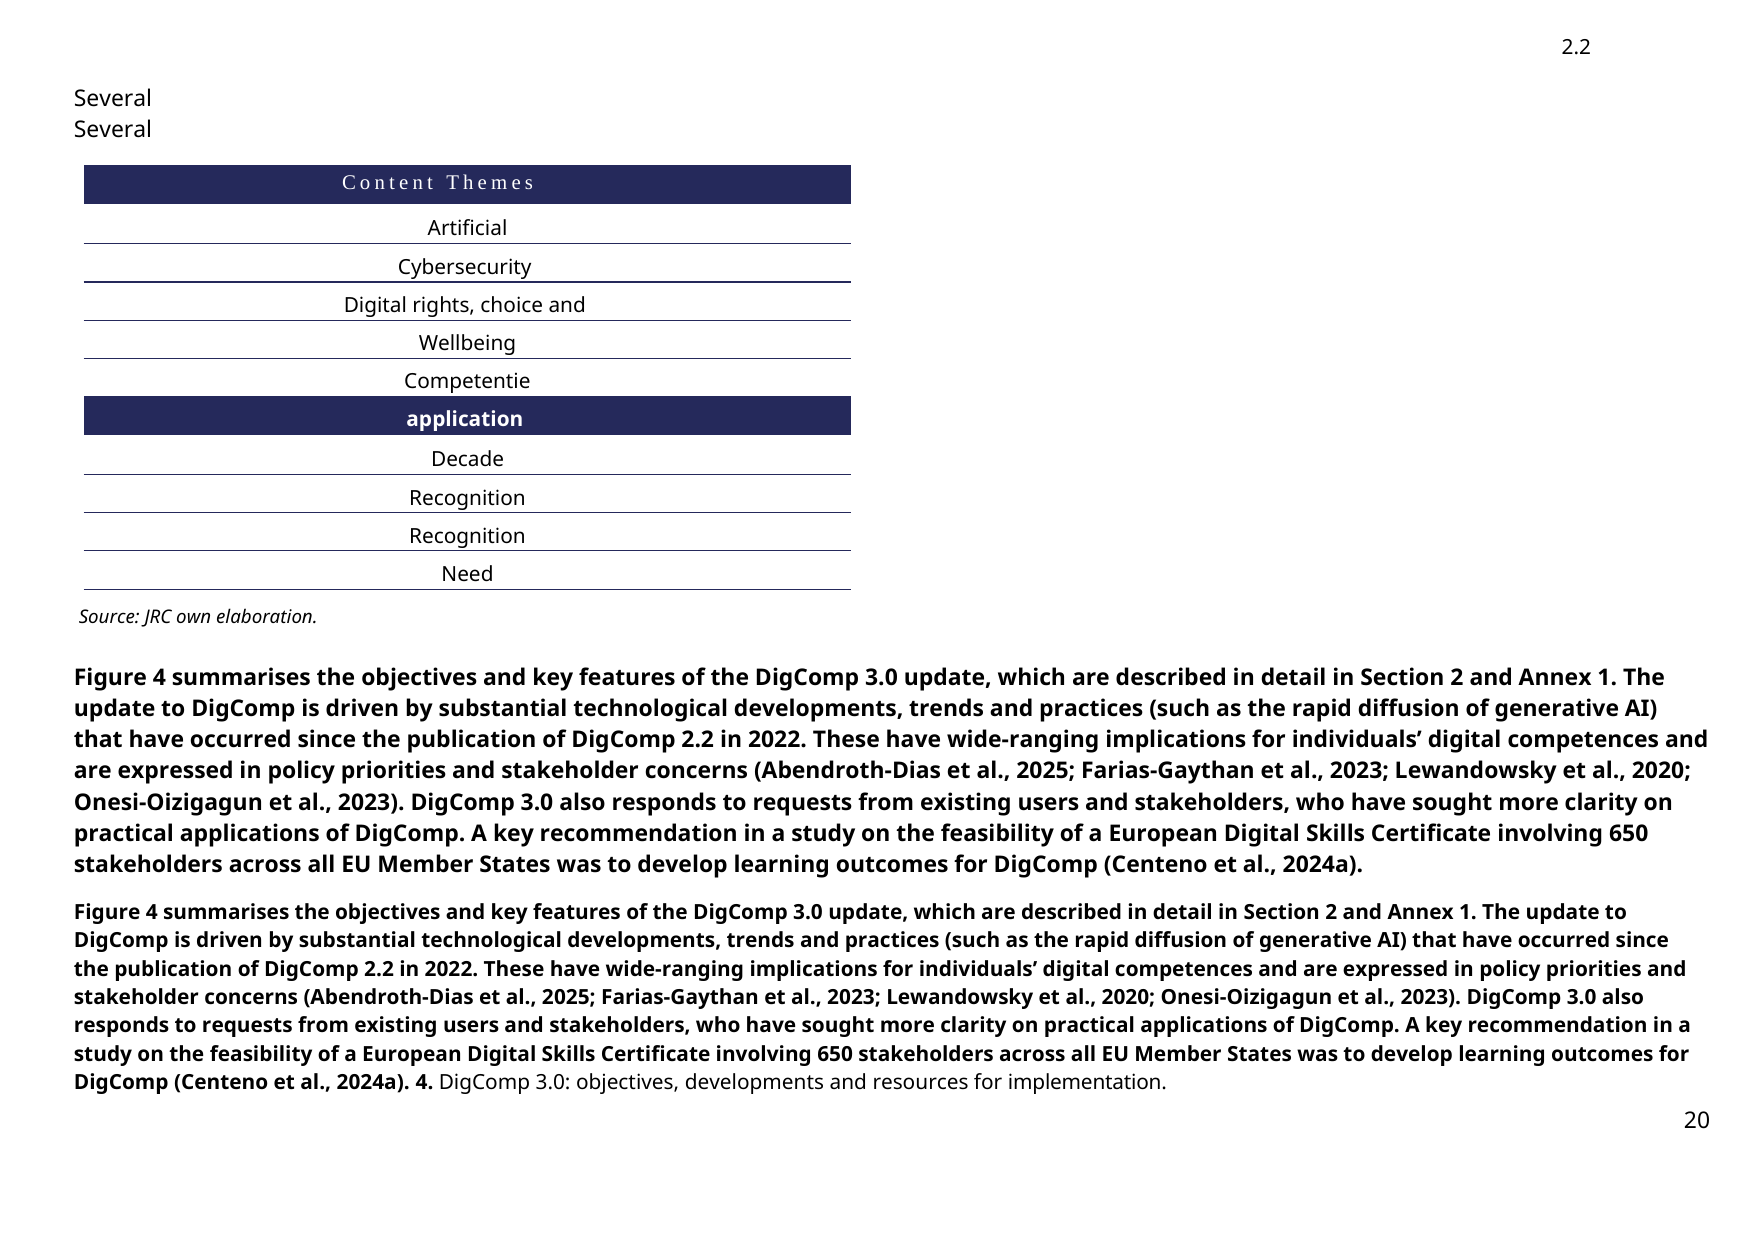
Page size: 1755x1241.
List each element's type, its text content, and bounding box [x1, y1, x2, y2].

text Figure 4 summarises the objectives and key features of the DigComp 3.0 update, which are described in detail in Section 2 and Annex 1. The update to DigComp is driven by substantial technological developments, trends and practices (such as the rapid diffusion of generative AI) that have occurred since the publication of DigComp 2.2 in 2022. These have wide-ranging implications for individuals’ digital competences and are expressed in policy priorities and stakeholder concerns (Abendroth-Dias et al., 2025; Farias-Gaythan et al., 2023; Lewandowsky et al., 2020; Onesi-Oizigagun et al., 2023). DigComp 3.0 also responds to requests from existing users and stakeholders, who have sought more clarity on practical applications of DigComp. A key recommendation in a study on the feasibility of a European Digital Skills Certificate involving 650 stakeholders across all EU Member States was to develop learning outcomes for DigComp (Centeno et al., 2024a). [74, 661, 1710, 879]
table_cell Competentie [84, 359, 851, 396]
text Source: JRC own elaboration. [78, 604, 1710, 629]
table_cell Recognition [84, 475, 851, 512]
table_cell Cybersecurity [84, 244, 851, 281]
table_cell Recognition [84, 513, 851, 550]
table_cell Need [84, 551, 851, 588]
table_cell Artificial [84, 205, 851, 243]
table_cell Decade [84, 435, 851, 474]
text Figure 4 summarises the objectives and key features of the DigComp 3.0 update, which are described in detail in Section 2 and Annex 1. The update to DigComp is driven by substantial technological developments, trends and practices (such as the rapid diffusion of generative AI) that have occurred since the publication of DigComp 2.2 in 2022. These have wide-ranging implications for individuals’ digital competences and are expressed in policy priorities and stakeholder concerns (Abendroth-Dias et al., 2025; Farias-Gaythan et al., 2023; Lewandowsky et al., 2020; Onesi-Oizigagun et al., 2023). DigComp 3.0 also responds to requests from existing users and stakeholders, who have sought more clarity on practical applications of DigComp. A key recommendation in a study on the feasibility of a European Digital Skills Certificate involving 650 stakeholders across all EU Member States was to develop learning outcomes for DigComp (Centeno et al., 2024a). 4. DigComp 3.0: objectives, developments and resources for implementation. [74, 897, 1710, 1096]
table_cell Digital rights, choice and [84, 283, 851, 319]
table_header Content Themes [84, 165, 851, 204]
text Several [74, 82, 1710, 113]
table_cell application [84, 396, 851, 435]
text Several [74, 113, 1710, 144]
table_cell Wellbeing [84, 321, 851, 358]
